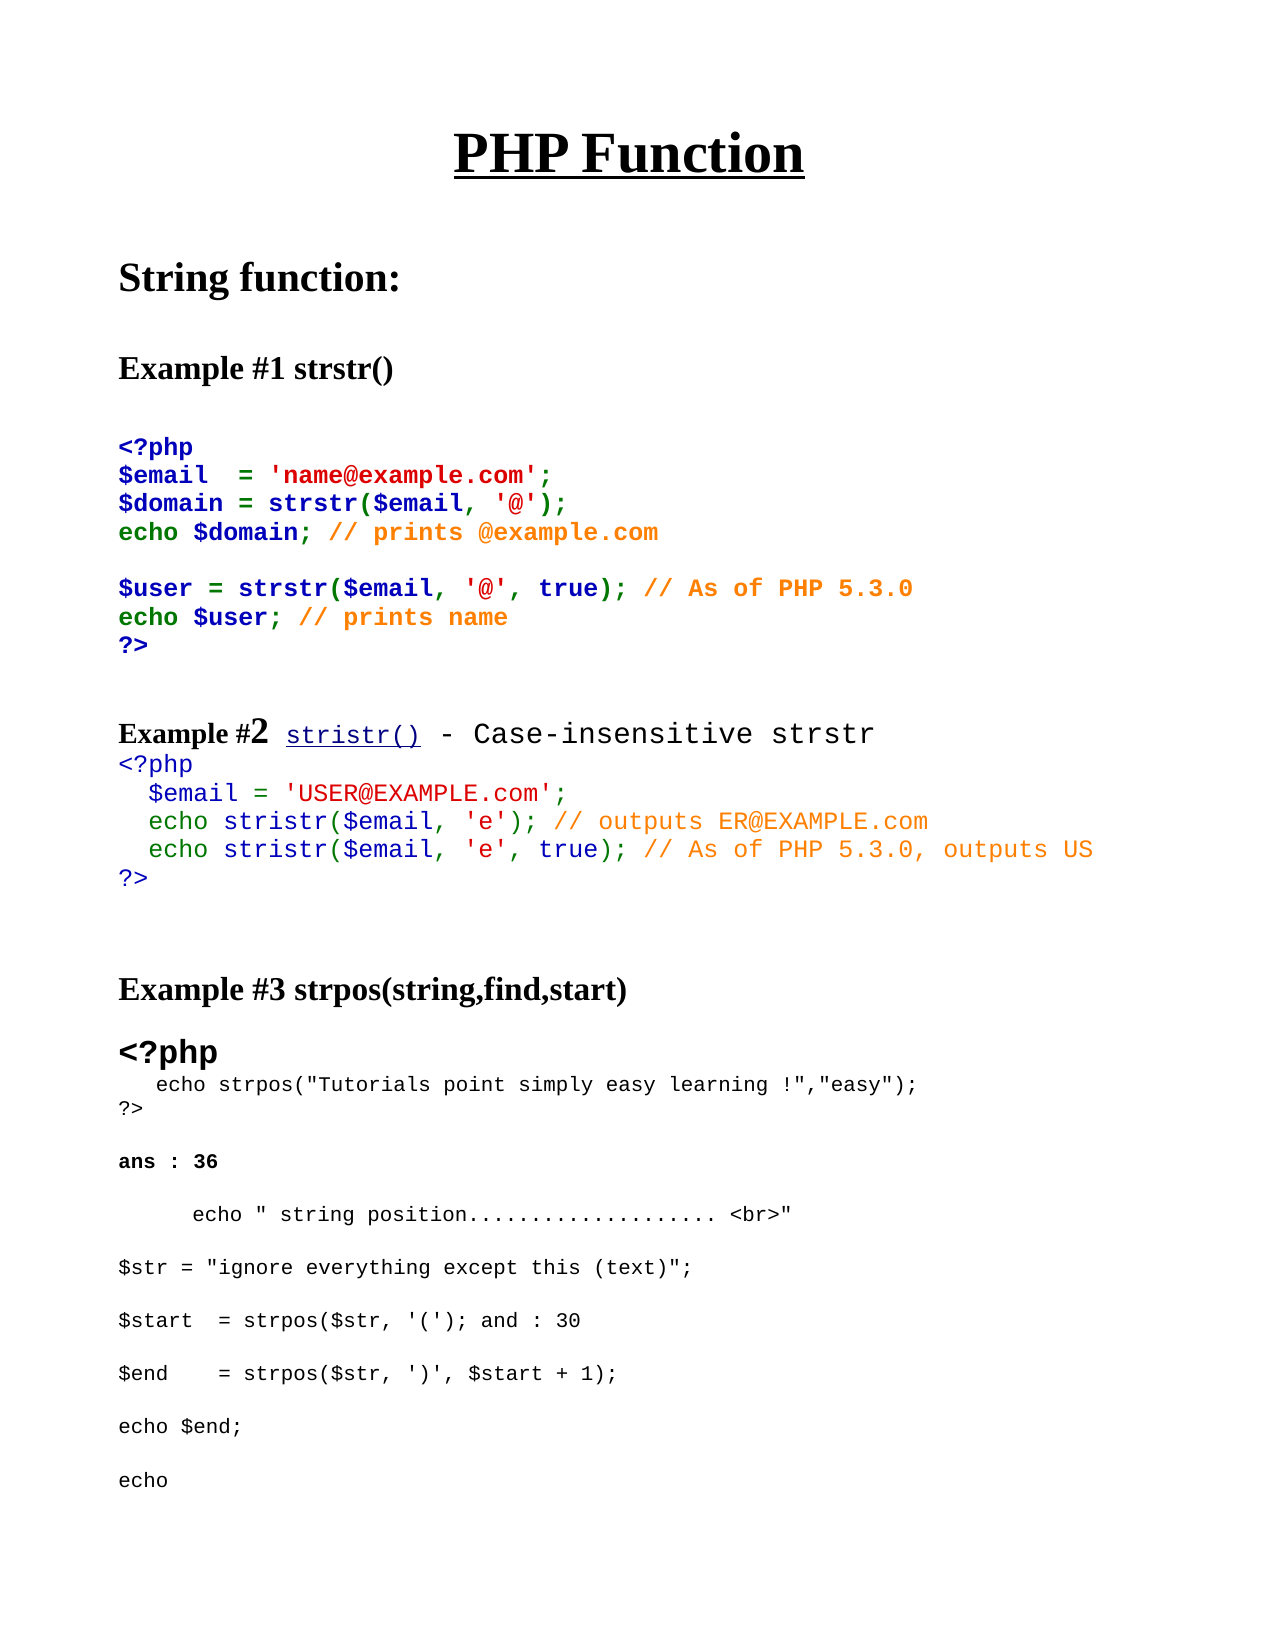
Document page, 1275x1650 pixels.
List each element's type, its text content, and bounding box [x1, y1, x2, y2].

text <?php [118, 1036, 1157, 1074]
text <?php $email = 'USER@EXAMPLE.com'; echo stristr($email, 'e'); // outputs ER@EXAMPLE.com echo stristr($email, 'e', true); // As of PHP 5.3.0, outputs US ?> [118, 752, 1157, 894]
text Example #2 stristr() - Case-insensitive strstr [118, 708, 1157, 752]
text echo " string position.................... <br>" [118, 1204, 1157, 1228]
text echo strpos("Tutorials point simply easy learning !","easy"); [118, 1074, 1157, 1098]
text String function: [118, 252, 1157, 300]
text Example #1 strstr() [118, 348, 1157, 386]
text echo [118, 1469, 1157, 1493]
text ?> [118, 1098, 1157, 1121]
text $start = strpos($str, '('); and : 30 [118, 1310, 1157, 1334]
text $end = strpos($str, ')', $start + 1); [118, 1363, 1157, 1387]
text $str = "ignore everything except this (text)"; [118, 1257, 1157, 1281]
text <?php $email = 'name@example.com'; $domain = strstr($email, '@'); echo $domain; // prints @example.com $user = strstr($email, '@', true); // As of PHP 5.3.0 echo $user; // prints name ?> [118, 434, 1157, 661]
text PHP Function [118, 118, 1157, 185]
text Example #3 strpos(string,find,start) [118, 969, 1157, 1007]
text ans : 36 [118, 1151, 1157, 1174]
text echo $end; [118, 1416, 1157, 1440]
